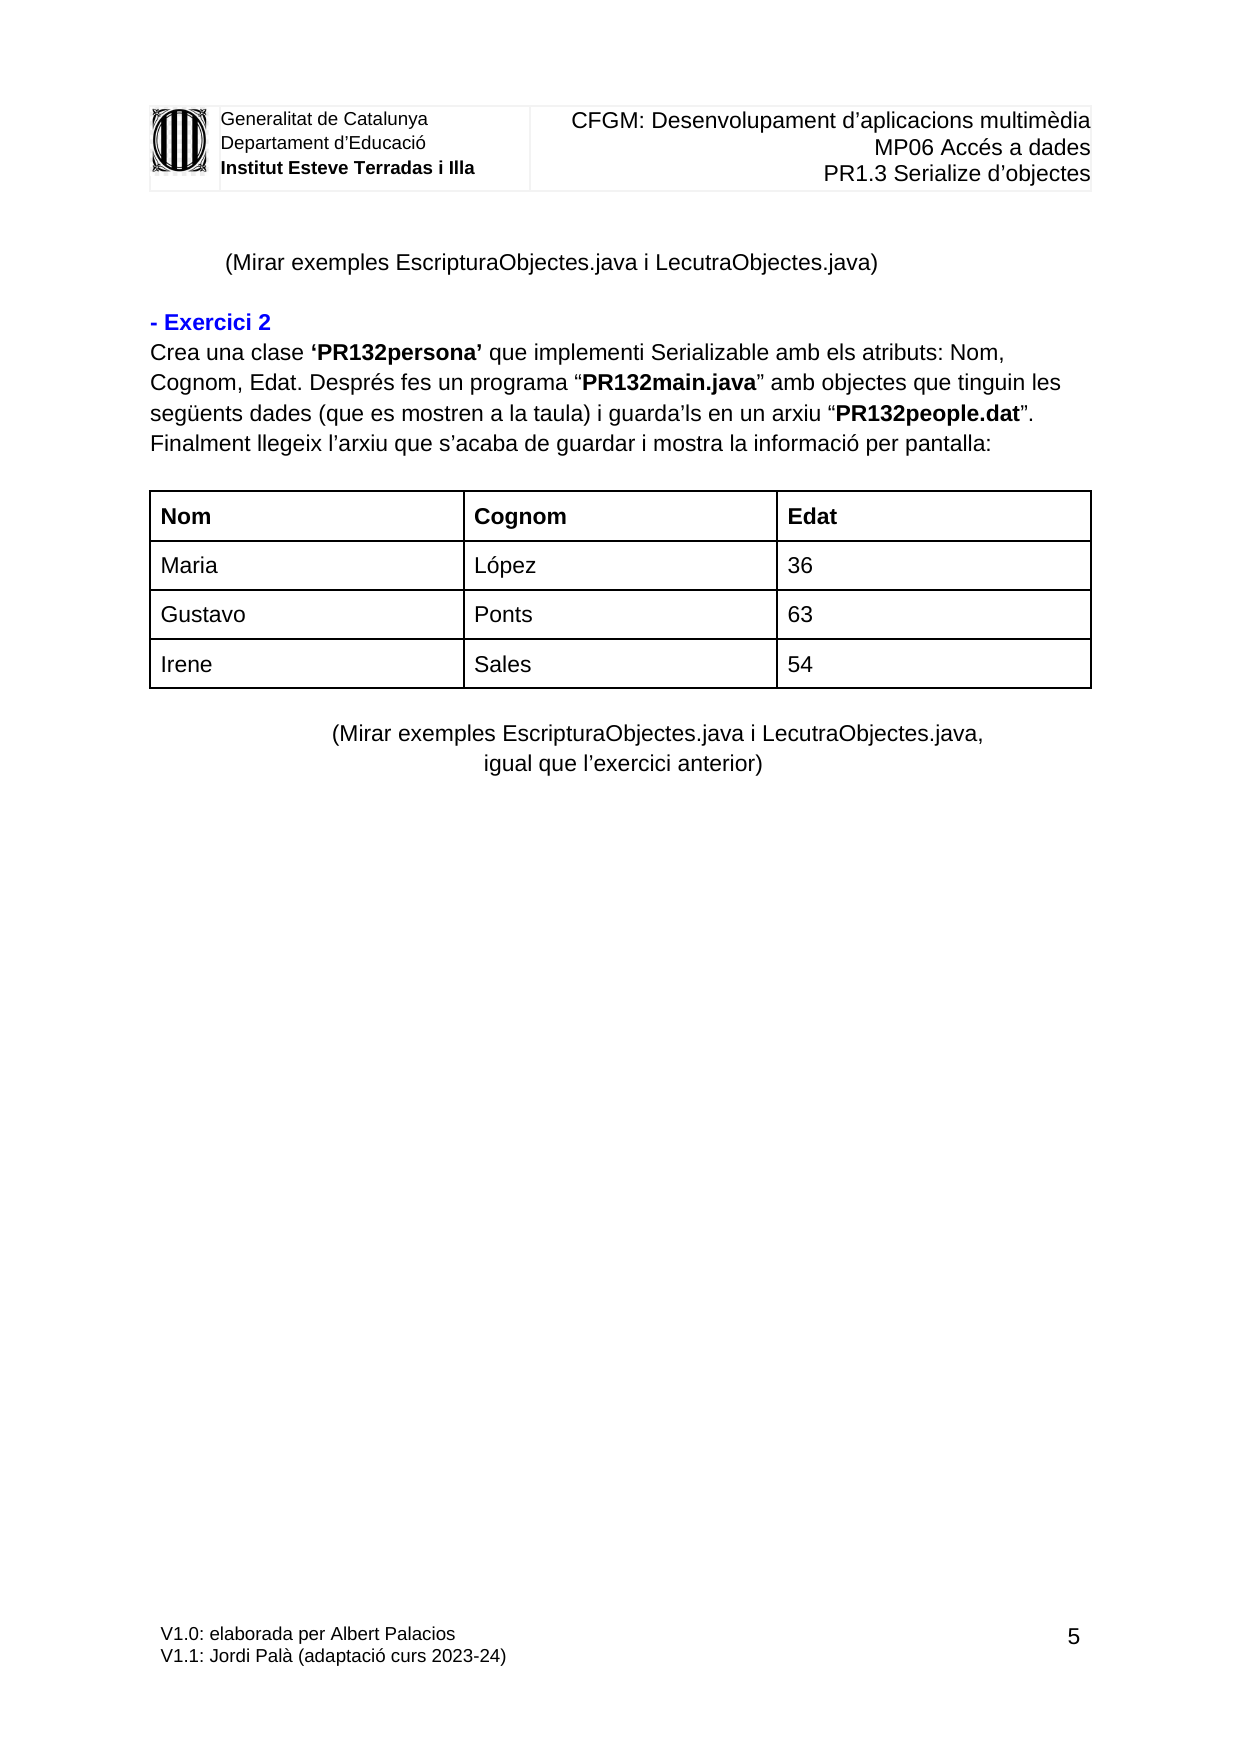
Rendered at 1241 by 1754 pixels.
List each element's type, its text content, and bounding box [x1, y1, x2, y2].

text (Mirar exemples EscripturaObjectes.java i LecutraObjectes.java, igual que l’exercici anterior) [150, 719, 1090, 776]
table_cell 36 [778, 542, 1090, 589]
table_header Nom [151, 492, 463, 539]
table_header Edat [778, 492, 1090, 539]
text Crea una clase ‘PR132persona’ que implementi Serializable amb els atributs: Nom, Cognom, Edat. Després fes un programa “PR132main.java” amb objectes que tinguin les següents dades (que es mostren a la taula) i guarda’ls en un arxiu “PR132people.dat”. Finalment llegeix l’arxiu que s’acaba de guardar i mostra la informació per pantalla: [150, 339, 1090, 456]
table_cell 63 [778, 591, 1090, 638]
table_header Cognom [465, 492, 776, 539]
table_cell Maria [151, 542, 463, 589]
table_cell López [465, 542, 776, 589]
table_cell Gustavo [151, 591, 463, 638]
table_cell Ponts [465, 591, 776, 638]
table_cell Irene [151, 640, 463, 687]
table_cell 54 [778, 640, 1090, 687]
text - Exercici 2 [150, 309, 1090, 335]
table_cell Sales [465, 640, 776, 687]
text (Mirar exemples EscripturaObjectes.java i LecutraObjectes.java) [150, 248, 1090, 275]
picture [150, 107, 209, 176]
